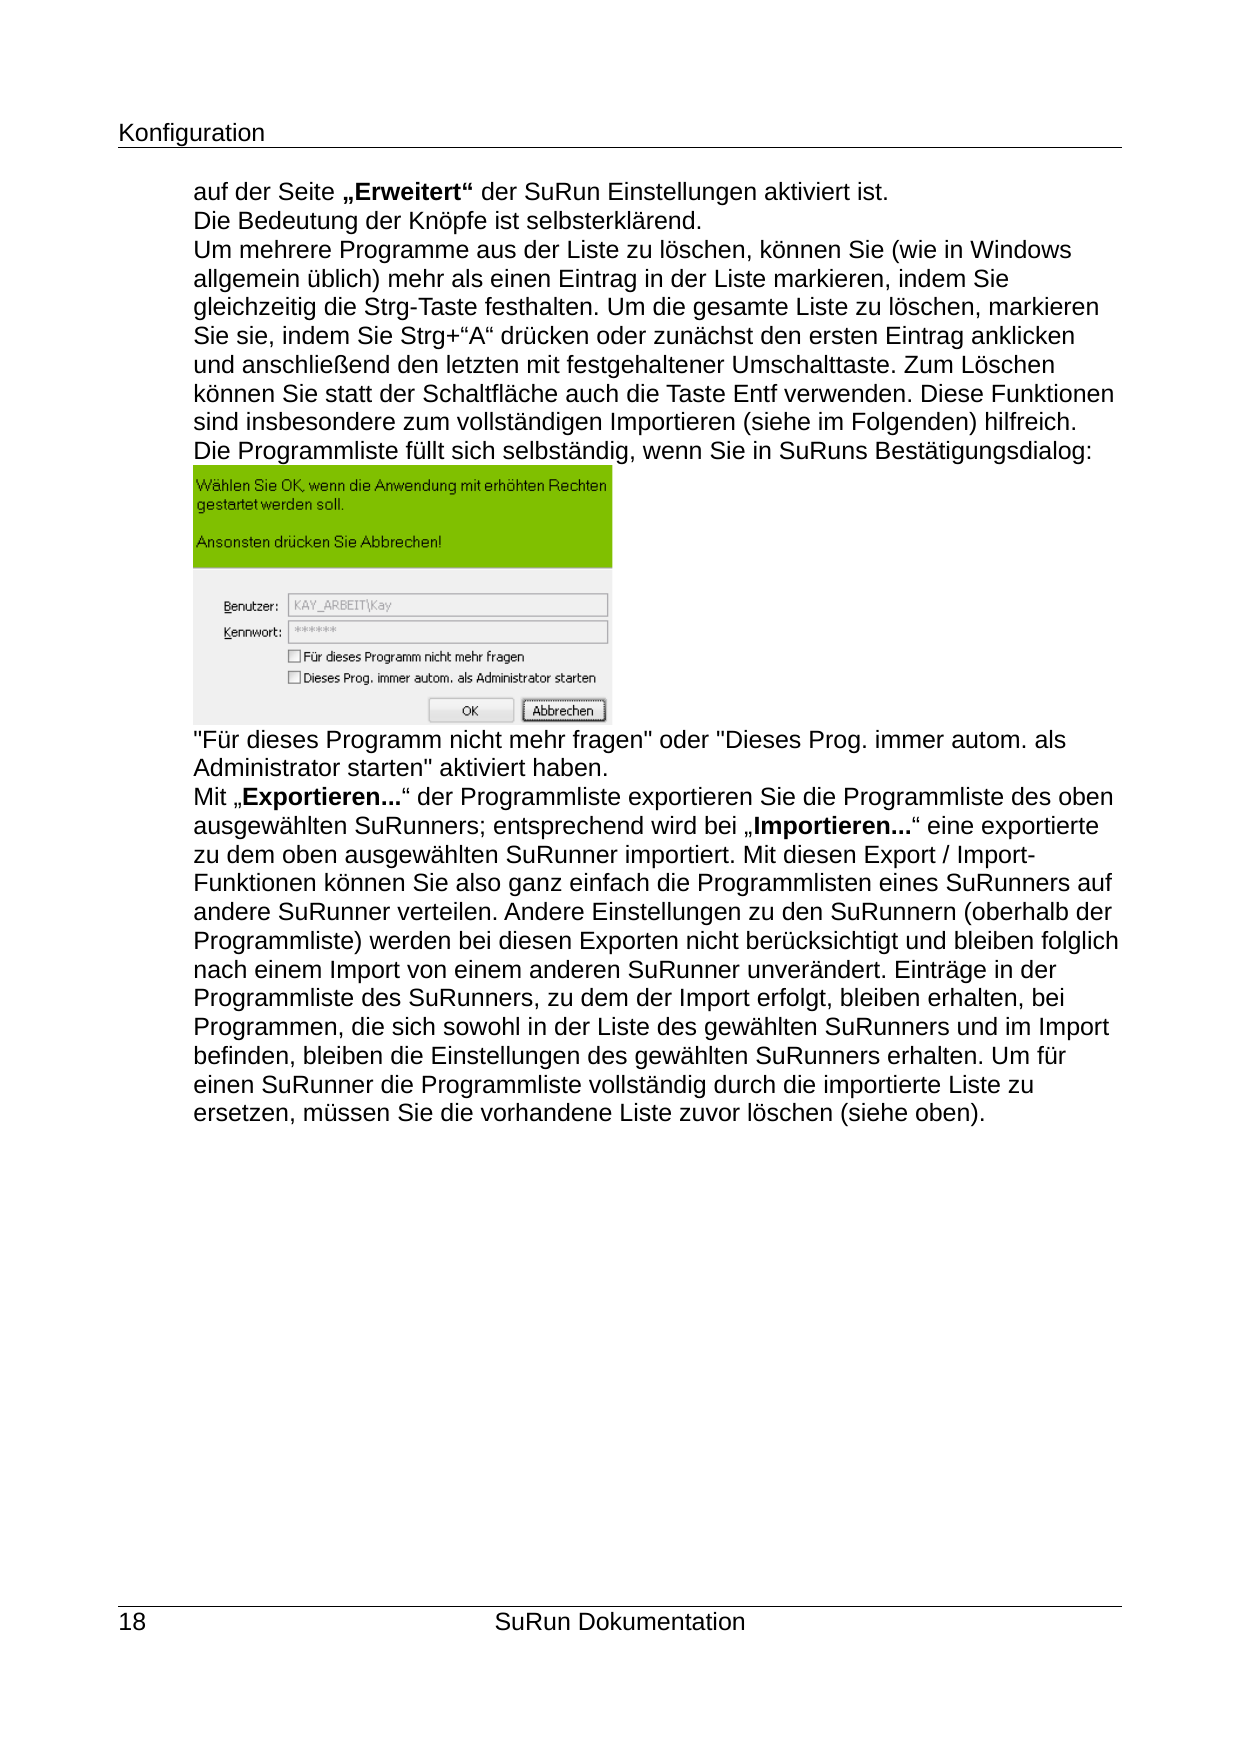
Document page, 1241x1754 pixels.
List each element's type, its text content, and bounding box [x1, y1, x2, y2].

list auf der Seite „Erweitert“ der SuRun Einstellungen aktiviert ist. Die Bedeutung der Knöpfe ist selbsterklärend. Um mehrere Programme aus der Liste zu löschen, können Sie (wie in Windows allgemein üblich) mehr als einen Eintrag in der Liste markieren, indem Sie gleichzeitig die Strg-Taste festhalten. Um die gesamte Liste zu löschen, markieren Sie sie, indem Sie Strg+“A“ drücken oder zunächst den ersten Eintrag anklicken und anschließend den letzten mit festgehaltener Umschalttaste. Zum Löschen können Sie statt der Schaltfläche auch die Taste Entf verwenden. Diese Funktionen sind insbesondere zum vollständigen Importieren (siehe im Folgenden) hilfreich. Die Programmliste füllt sich selbständig, wenn Sie in SuRuns Bestätigungsdialog: "Für dieses Programm nicht mehr fragen" oder "Dieses Prog. immer autom. als Administrator starten" aktiviert haben. Mit „Exportieren...“ der Programmliste exportieren Sie die Programmliste des oben ausgewählten SuRunners; entsprechend wird bei „Importieren...“ eine exportierte zu dem oben ausgewählten SuRunner importiert. Mit diesen Export / Import-Funktionen können Sie also ganz einfach die Programmlisten eines SuRunners auf andere SuRunner verteilen. Andere Einstellungen zu den SuRunnern (oberhalb der Programmliste) werden bei diesen Exporten nicht berücksichtigt und bleiben folglich nach einem Import von einem anderen SuRunner unverändert. Einträge in der Programmliste des SuRunners, zu dem der Import erfolgt, bleiben erhalten, bei Programmen, die sich sowohl in der Liste des gewählten SuRunners und im Import befinden, bleiben die Einstellungen des gewählten SuRunners erhalten. Um für einen SuRunner die Programmliste vollständig durch die importierte Liste zu ersetzen, müssen Sie die vorhandene Liste zuvor löschen (siehe oben). [156, 177, 1122, 1127]
picture [193, 465, 613, 725]
